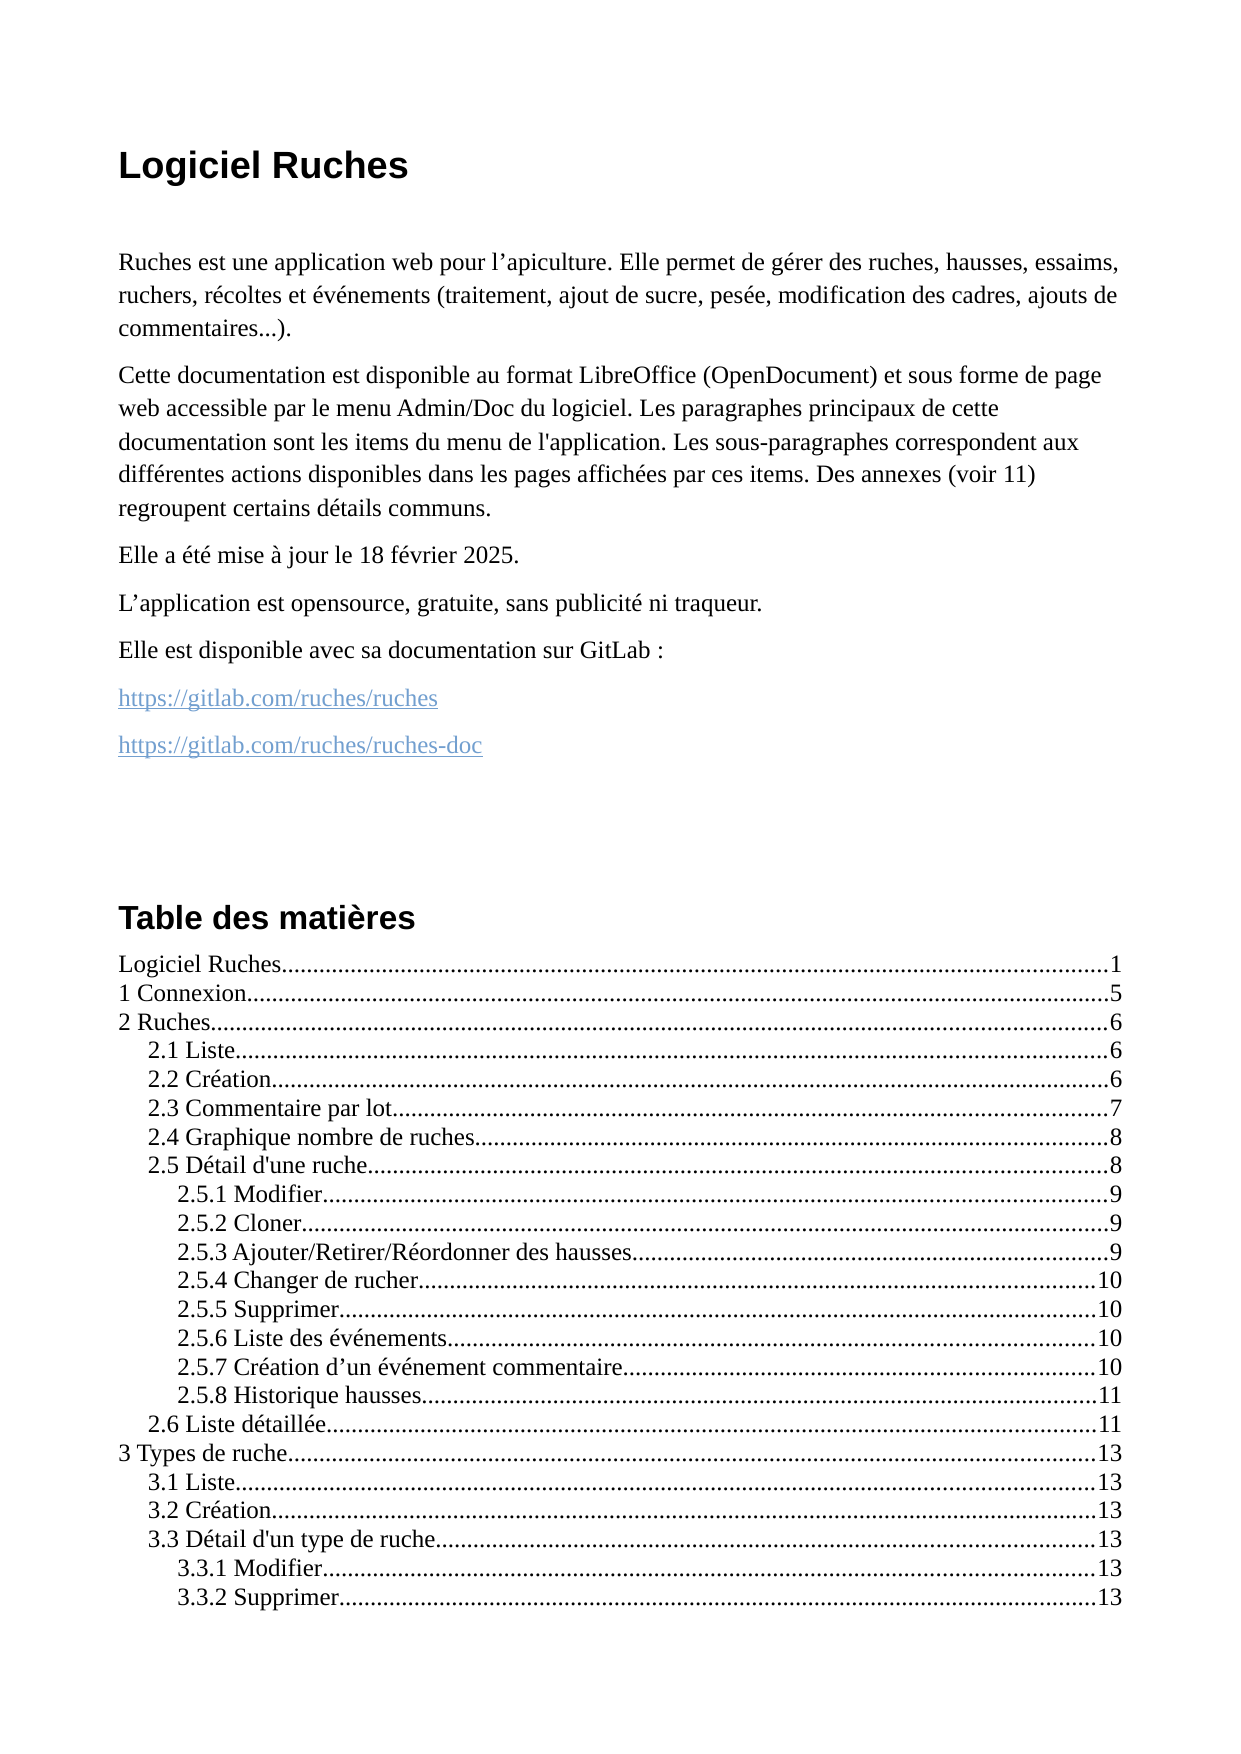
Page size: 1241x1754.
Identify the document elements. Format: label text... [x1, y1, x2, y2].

text 2.5.4 Changer de rucher 10 [177, 1266, 1122, 1294]
text 2 Ruches 6 [118, 1007, 1122, 1036]
text Ruches est une application web pour l’apiculture. Elle permet de gérer des ruches, hausses, essaims, ruchers, récoltes et événements (traitement, ajout de sucre, pesée, modification des cadres, ajouts de commentaires...). [118, 247, 1122, 342]
text 2.5.7 Création d’un événement commentaire 10 [177, 1352, 1122, 1381]
text 3 Types de ruche 13 [118, 1438, 1122, 1467]
text 3.3.2 Supprimer 13 [177, 1582, 1122, 1611]
text Elle est disponible avec sa documentation sur GitLab : [118, 635, 1122, 664]
text 2.5.8 Historique hausses 11 [177, 1381, 1122, 1409]
text 2.5.3 Ajouter/Retirer/Réordonner des hausses 9 [177, 1237, 1122, 1266]
text 3.1 Liste 13 [148, 1467, 1122, 1496]
text 2.5.1 Modifier 9 [177, 1179, 1122, 1208]
text 2.2 Création 6 [148, 1064, 1122, 1093]
subtitle Logiciel Ruches [118, 143, 1122, 187]
text https://gitlab.com/ruches/ruches [118, 683, 1122, 712]
text https://gitlab.com/ruches/ruches-doc [118, 731, 1122, 759]
text 3.3 Détail d'un type de ruche 13 [148, 1524, 1122, 1553]
text 2.5.2 Cloner 9 [177, 1208, 1122, 1237]
text 2.4 Graphique nombre de ruches 8 [148, 1122, 1122, 1151]
text 2.1 Liste 6 [148, 1036, 1122, 1064]
text 2.6 Liste détaillée 11 [148, 1409, 1122, 1438]
text Cette documentation est disponible au format LibreOffice (OpenDocument) et sous forme de page web accessible par le menu Admin/Doc du logiciel. Les paragraphes principaux de cette documentation sont les items du menu de l'application. Les sous-paragraphes correspondent aux différentes actions disponibles dans les pages affichées par ces items. Des annexes (voir 11) regroupent certains détails communs. [118, 361, 1122, 521]
text 2.3 Commentaire par lot 7 [148, 1093, 1122, 1122]
text Elle a été mise à jour le 18 février 2025. [118, 540, 1122, 569]
text 2.5.6 Liste des événements 10 [177, 1323, 1122, 1352]
text L’application est opensource, gratuite, sans publicité ni traqueur. [118, 588, 1122, 617]
text 2.5.5 Supprimer 10 [177, 1294, 1122, 1323]
subtitle Table des matières [118, 898, 1122, 937]
text 3.2 Création 13 [148, 1496, 1122, 1524]
text Logiciel Ruches 1 [118, 949, 1122, 978]
text 1 Connexion 5 [118, 978, 1122, 1007]
text 3.3.1 Modifier 13 [177, 1553, 1122, 1582]
text 2.5 Détail d'une ruche 8 [148, 1151, 1122, 1179]
